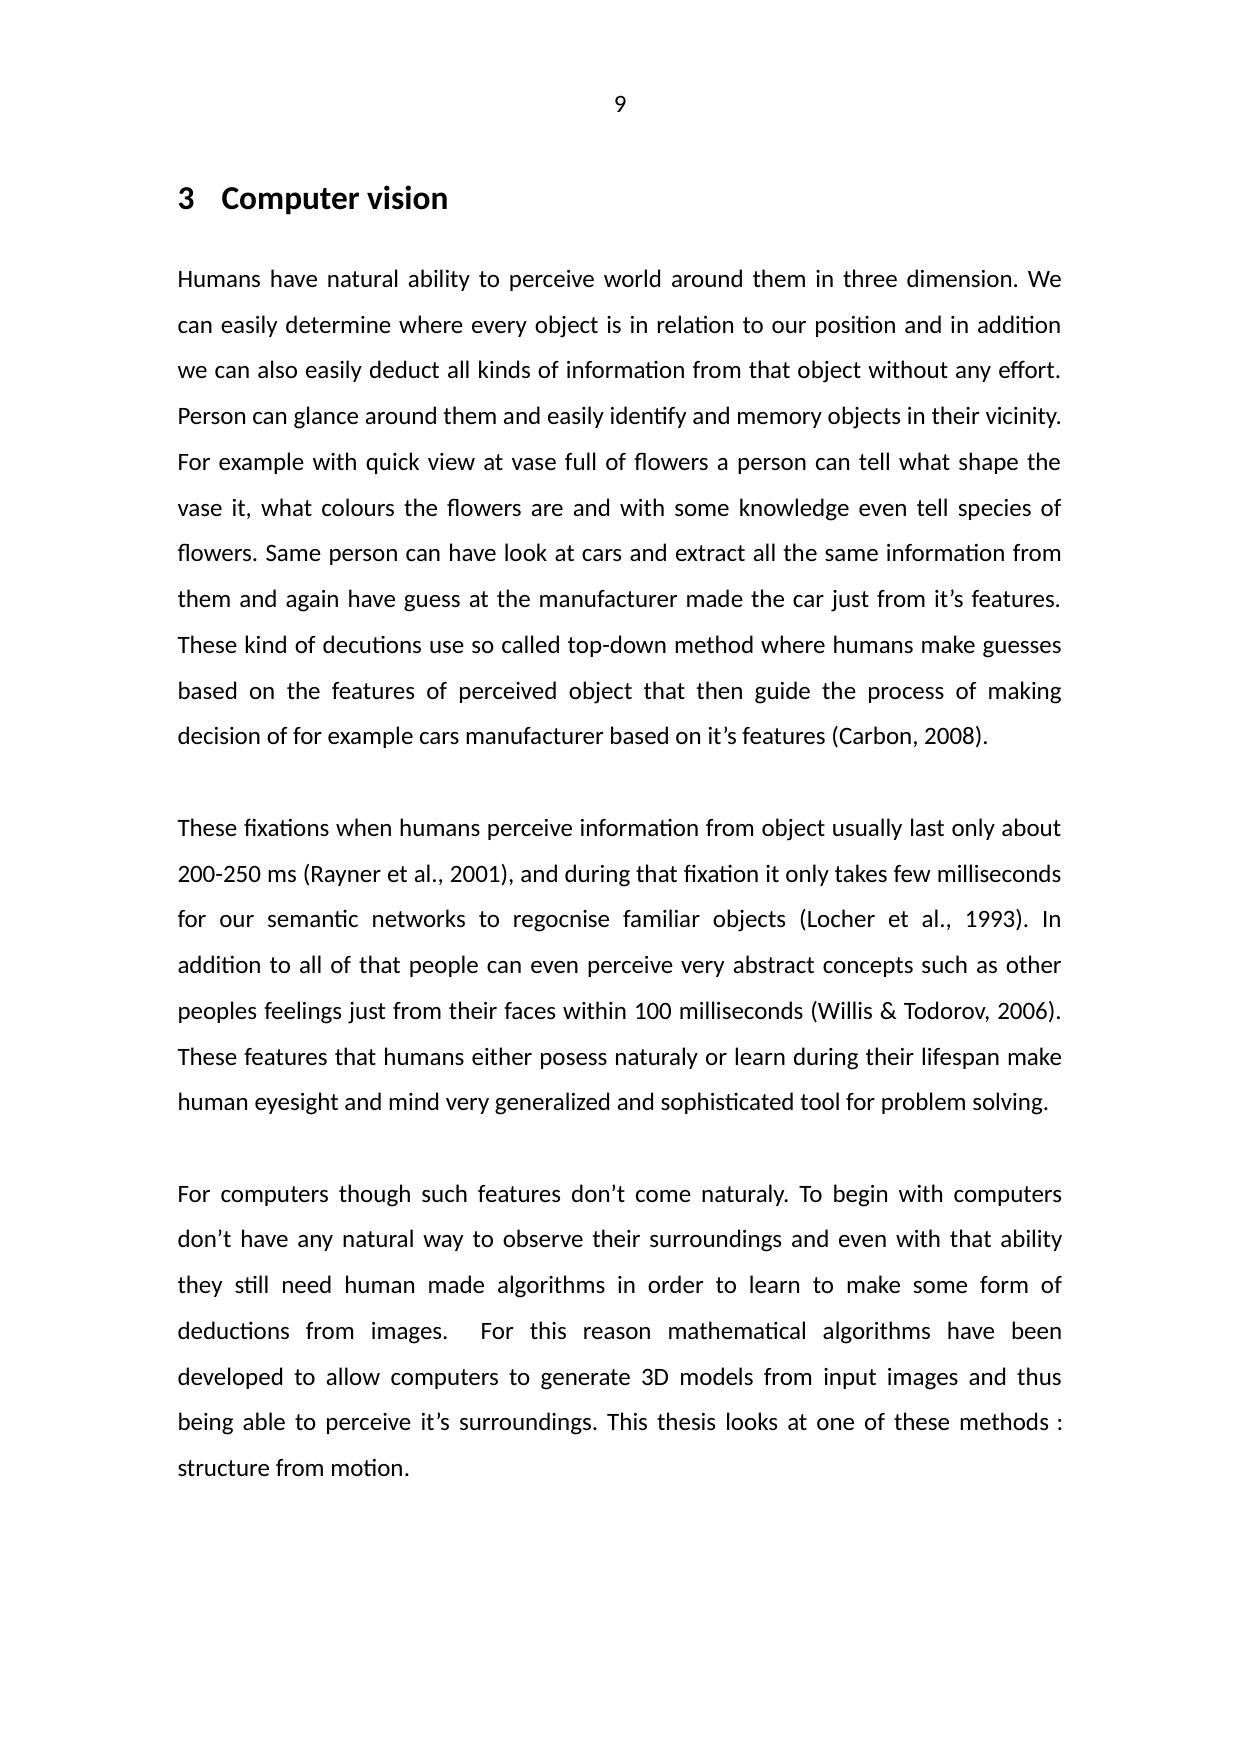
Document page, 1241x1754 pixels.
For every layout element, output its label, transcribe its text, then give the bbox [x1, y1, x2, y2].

text These fixations when humans perceive information from object usually last only about 200-250 ms (Rayner et al., 2001), and during that fixation it only takes few milliseconds for our semantic networks to regocnise familiar objects (Locher et al., 1993). In addition to all of that people can even perceive very abstract concepts such as other peoples feelings just from their faces within 100 milliseconds (Willis & Todorov, 2006). These features that humans either posess naturaly or learn during their lifespan make human eyesight and mind very generalized and sophisticated tool for problem solving. [177, 812, 1063, 1117]
text For computers though such features don’t come naturaly. To begin with computers don’t have any natural way to observe their surroundings and even with that ability they still need human made algorithms in order to learn to make some form of deductions from images. For this reason mathematical algorithms have been developed to allow computers to generate 3D models from input images and thus being able to perceive it’s surroundings. This thesis looks at one of these methods : structure from motion. [177, 1178, 1063, 1483]
text Humans have natural ability to perceive world around them in three dimension. We can easily determine where every object is in relation to our position and in addition we can also easily deduct all kinds of information from that object without any effort. Person can glance around them and easily identify and memory objects in their vicinity. For example with quick view at vase full of flowers a person can tell what shape the vase it, what colours the flowers are and with some knowledge even tell species of flowers. Same person can have look at cars and extract all the same information from them and again have guess at the manufacturer made the car just from it’s features. These kind of decutions use so called top-down method where humans make guesses based on the features of perceived object that then guide the process of making decision of for example cars manufacturer based on it’s features (Carbon, 2008). [177, 263, 1063, 751]
subtitle Computer vision [177, 177, 1063, 218]
